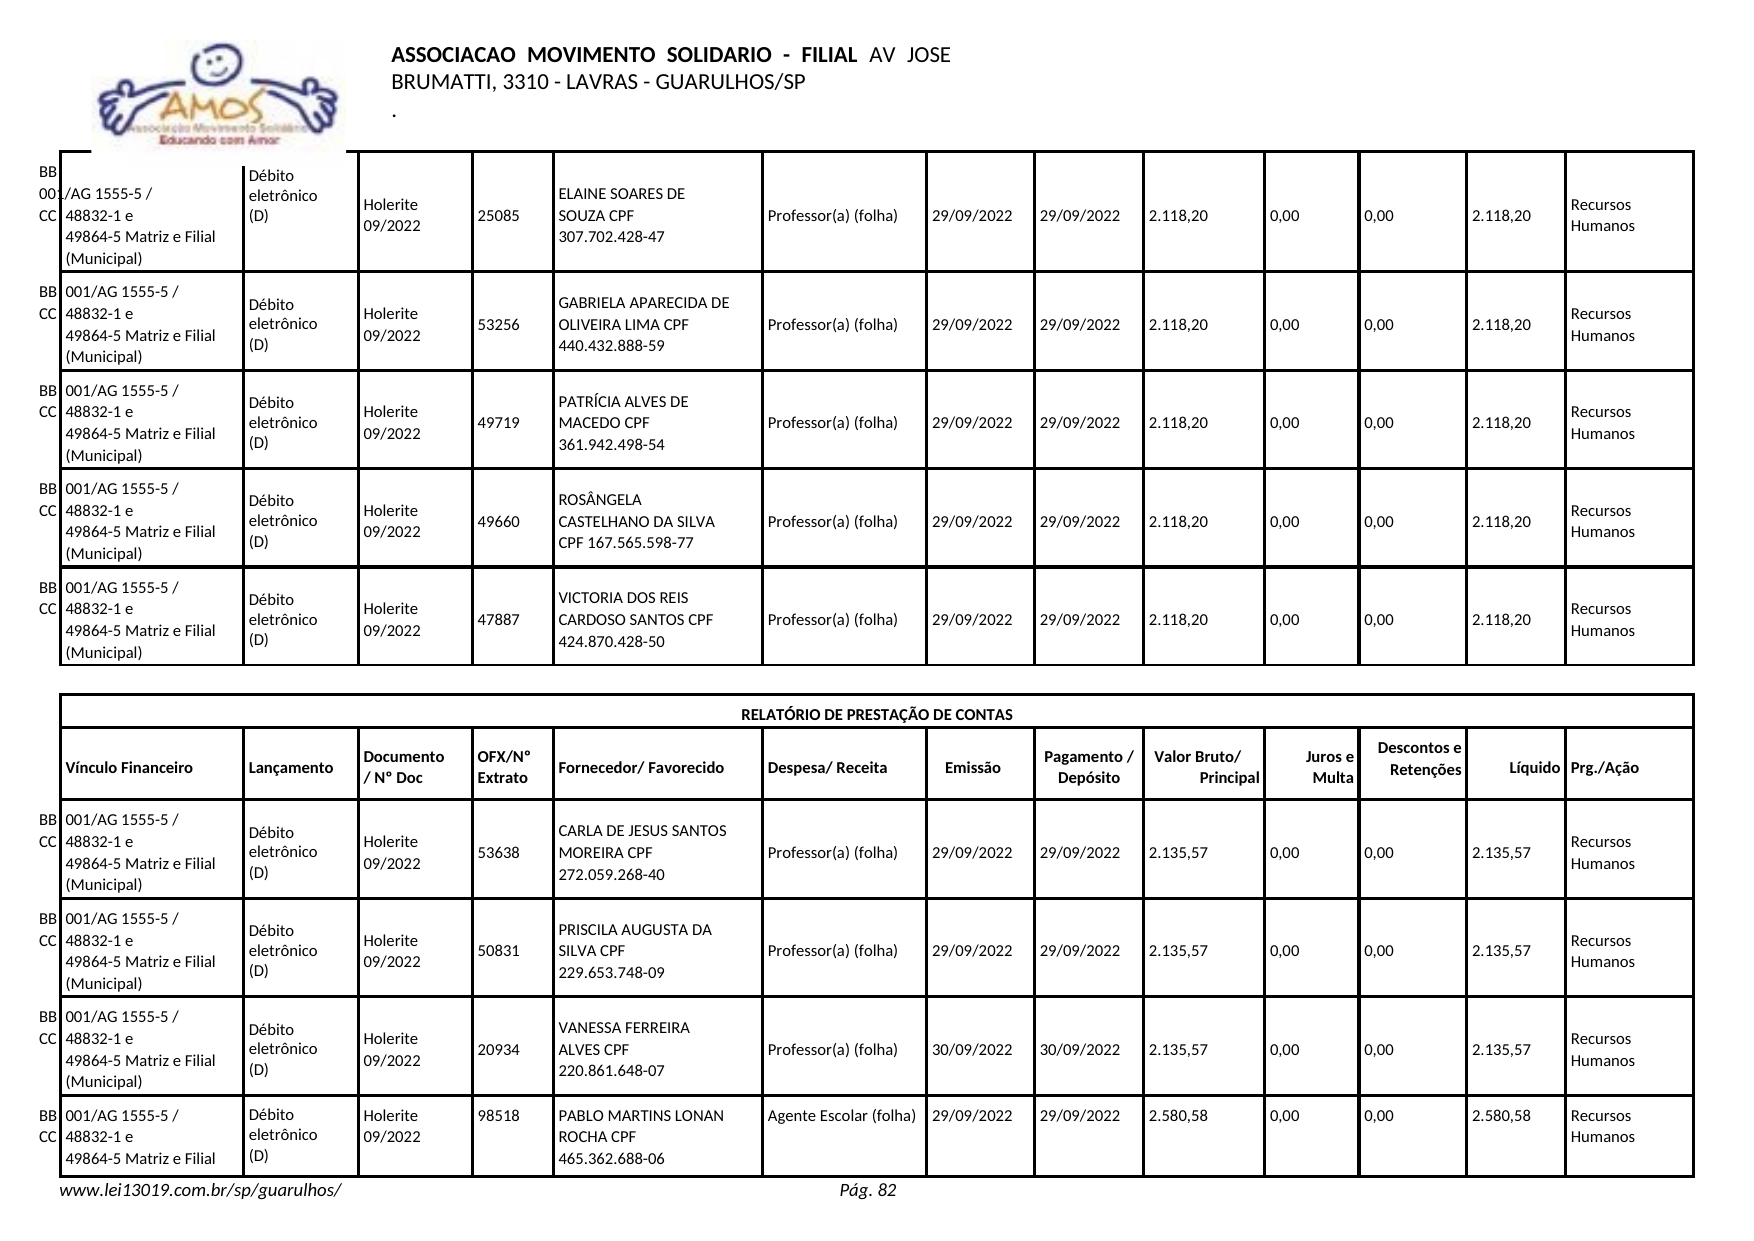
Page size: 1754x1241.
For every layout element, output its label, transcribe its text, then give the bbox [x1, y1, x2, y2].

table_cell Holerite 09/2022 [360, 900, 471, 995]
table_cell 30/09/2022 [928, 998, 1033, 1093]
table_cell Recursos Humanos [1567, 801, 1692, 897]
table_cell Holerite 09/2022 [360, 569, 471, 664]
table_cell Recursos Humanos [1567, 372, 1692, 467]
table_cell 001/AG 1555-5 / 48832-1 e 49864-5 Matriz e Filial (Municipal) [62, 153, 242, 270]
table_cell CARLA DE JESUS SANTOS MOREIRA CPF 272.059.268-40 [555, 801, 761, 897]
table_cell 2.135,57 [1145, 900, 1263, 995]
table_cell 2.135,57 [1145, 801, 1263, 897]
table_cell 2.580,58 [1468, 1097, 1564, 1175]
table_cell 2.118,20 [1468, 273, 1564, 368]
table_cell 0,00 [1266, 372, 1357, 467]
table_cell Fornecedor/ Favorecido [555, 729, 761, 798]
table_cell Professor(a) (folha) [764, 273, 925, 368]
table_cell 2.135,57 [1468, 900, 1564, 995]
table_cell 2.135,57 [1145, 998, 1263, 1093]
table_cell Professor(a) (folha) [764, 801, 925, 897]
table_cell Holerite 09/2022 [360, 372, 471, 467]
table_cell 2.135,57 [1468, 998, 1564, 1093]
table_cell Débito eletrônico (D) [245, 998, 357, 1093]
table_cell Débito eletrônico (D) [245, 801, 357, 897]
table_cell 49660 [474, 470, 552, 565]
table_cell Professor(a) (folha) [764, 998, 925, 1093]
table_cell 001/AG 1555-5 / 48832-1 e 49864-5 Matriz e Filial (Municipal) [62, 569, 242, 664]
table_cell 50831 [474, 900, 552, 995]
table_cell Juros e Multa [1266, 729, 1357, 798]
table_cell Professor(a) (folha) [764, 372, 925, 467]
table_cell Holerite 09/2022 [360, 1097, 471, 1175]
table_cell Professor(a) (folha) [764, 470, 925, 565]
table_cell 0,00 [1266, 153, 1357, 270]
table_cell Professor(a) (folha) [764, 569, 925, 664]
table_cell 001/AG 1555-5 / 48832-1 e 49864-5 Matriz e Filial (Municipal) [62, 470, 242, 565]
table_cell Recursos Humanos [1567, 569, 1692, 664]
table_cell Pagamento / Depósito [1036, 729, 1142, 798]
table_cell 0,00 [1361, 470, 1465, 565]
table_cell 29/09/2022 [928, 153, 1033, 270]
table_cell 0,00 [1361, 273, 1465, 368]
table_cell Prg./Ação [1567, 729, 1692, 798]
table_cell 0,00 [1361, 998, 1465, 1093]
table_cell 29/09/2022 [928, 900, 1033, 995]
table_cell Despesa/ Receita [764, 729, 925, 798]
table_cell Recursos Humanos [1567, 153, 1692, 270]
table_cell 29/09/2022 [928, 273, 1033, 368]
table_cell 29/09/2022 [928, 470, 1033, 565]
table_cell 29/09/2022 [928, 569, 1033, 664]
table_cell 0,00 [1266, 273, 1357, 368]
table_cell 29/09/2022 [1036, 801, 1142, 897]
table_cell 0,00 [1266, 569, 1357, 664]
table_cell 0,00 [1361, 801, 1465, 897]
table_cell Holerite 09/2022 [360, 153, 471, 270]
table_cell 0,00 [1266, 998, 1357, 1093]
table_cell 29/09/2022 [1036, 273, 1142, 368]
table_cell 47887 [474, 569, 552, 664]
table_cell Professor(a) (folha) [764, 900, 925, 995]
table_cell 2.118,20 [1145, 569, 1263, 664]
table_cell Emissão [928, 729, 1033, 798]
table_cell Débito eletrônico (D) [245, 900, 357, 995]
table_cell Débito eletrônico (D) [245, 273, 357, 368]
table_cell 2.118,20 [1468, 153, 1564, 270]
table_cell Holerite 09/2022 [360, 470, 471, 565]
table_cell 0,00 [1361, 1097, 1465, 1175]
table_cell Recursos Humanos [1567, 273, 1692, 368]
table_cell Recursos Humanos [1567, 998, 1692, 1093]
table_cell PATRÍCIA ALVES DE MACEDO CPF 361.942.498-54 [555, 372, 761, 467]
table_cell Holerite 09/2022 [360, 273, 471, 368]
table_cell 2.118,20 [1145, 372, 1263, 467]
table_cell 2.135,57 [1468, 801, 1564, 897]
table_cell 001/AG 1555-5 / 48832-1 e 49864-5 Matriz e Filial (Municipal) [62, 273, 242, 368]
table_cell 0,00 [1361, 372, 1465, 467]
table_cell 29/09/2022 [928, 801, 1033, 897]
table_cell Recursos Humanos [1567, 470, 1692, 565]
table_cell Lançamento [245, 729, 357, 798]
table_cell OFX/Nº Extrato [474, 729, 552, 798]
table_cell 0,00 [1266, 470, 1357, 565]
table_cell Líquido [1468, 729, 1564, 798]
table_cell 30/09/2022 [1036, 998, 1142, 1093]
table_cell Débito eletrônico (D) [245, 470, 357, 565]
table_cell 001/AG 1555-5 / 48832-1 e 49864-5 Matriz e Filial (Municipal) [62, 372, 242, 467]
table_cell 0,00 [1266, 900, 1357, 995]
table_cell Débito eletrônico (D) [245, 372, 357, 467]
table_cell Débito eletrônico (D) [245, 1097, 357, 1175]
table_cell 53638 [474, 801, 552, 897]
table_cell 0,00 [1361, 900, 1465, 995]
table_cell Professor(a) (folha) [764, 153, 925, 270]
table_cell 20934 [474, 998, 552, 1093]
table_cell 0,00 [1266, 801, 1357, 897]
table_cell Débito eletrônico (D) [245, 153, 357, 270]
table_cell Holerite 09/2022 [360, 998, 471, 1093]
table_cell 001/AG 1555-5 / 48832-1 e 49864-5 Matriz e Filial [62, 1097, 242, 1175]
table_cell 0,00 [1361, 153, 1465, 270]
table_cell Débito eletrônico (D) [245, 569, 357, 664]
table_cell Agente Escolar (folha) [764, 1097, 925, 1175]
table_cell 0,00 [1361, 569, 1465, 664]
table_cell GABRIELA APARECIDA DE OLIVEIRA LIMA CPF 440.432.888-59 [555, 273, 761, 368]
table_cell 29/09/2022 [1036, 153, 1142, 270]
table_cell 2.118,20 [1145, 273, 1263, 368]
table_cell 53256 [474, 273, 552, 368]
table_cell 49719 [474, 372, 552, 467]
table_cell Documento / Nº Doc [360, 729, 471, 798]
table_cell 29/09/2022 [1036, 470, 1142, 565]
table_cell 98518 [474, 1097, 552, 1175]
table_cell 001/AG 1555-5 / 48832-1 e 49864-5 Matriz e Filial (Municipal) [62, 998, 242, 1093]
table_cell 2.580,58 [1145, 1097, 1263, 1175]
table_cell ELAINE SOARES DE SOUZA CPF 307.702.428-47 [555, 153, 761, 270]
table_cell Descontos e Retenções [1361, 729, 1465, 798]
table_header RELATÓRIO DE PRESTAÇÃO DE CONTAS [62, 696, 1692, 726]
table_cell 29/09/2022 [928, 1097, 1033, 1175]
table_cell 0,00 [1266, 1097, 1357, 1175]
table_cell Recursos Humanos [1567, 900, 1692, 995]
table_cell 29/09/2022 [928, 372, 1033, 467]
table_cell PRISCILA AUGUSTA DA SILVA CPF 229.653.748-09 [555, 900, 761, 995]
table_cell 2.118,20 [1468, 372, 1564, 467]
table_cell Holerite 09/2022 [360, 801, 471, 897]
table_cell 29/09/2022 [1036, 372, 1142, 467]
table_cell VICTORIA DOS REIS CARDOSO SANTOS CPF 424.870.428-50 [555, 569, 761, 664]
table_cell 29/09/2022 [1036, 569, 1142, 664]
table_cell 2.118,20 [1145, 153, 1263, 270]
table_cell 2.118,20 [1468, 470, 1564, 565]
table_cell Recursos Humanos [1567, 1097, 1692, 1175]
table_cell Valor Bruto/ Principal [1145, 729, 1263, 798]
table_cell 29/09/2022 [1036, 1097, 1142, 1175]
table_cell PABLO MARTINS LONAN ROCHA CPF 465.362.688-06 [555, 1097, 761, 1175]
table_cell 2.118,20 [1145, 470, 1263, 565]
table_cell 001/AG 1555-5 / 48832-1 e 49864-5 Matriz e Filial (Municipal) [62, 801, 242, 897]
table_cell 29/09/2022 [1036, 900, 1142, 995]
table_cell 25085 [474, 153, 552, 270]
table_cell 001/AG 1555-5 / 48832-1 e 49864-5 Matriz e Filial (Municipal) [62, 900, 242, 995]
table_cell Vínculo Financeiro [62, 729, 242, 798]
table_cell 2.118,20 [1468, 569, 1564, 664]
table_cell ROSÂNGELA CASTELHANO DA SILVA CPF 167.565.598-77 [555, 470, 761, 565]
table_cell VANESSA FERREIRA ALVES CPF 220.861.648-07 [555, 998, 761, 1093]
